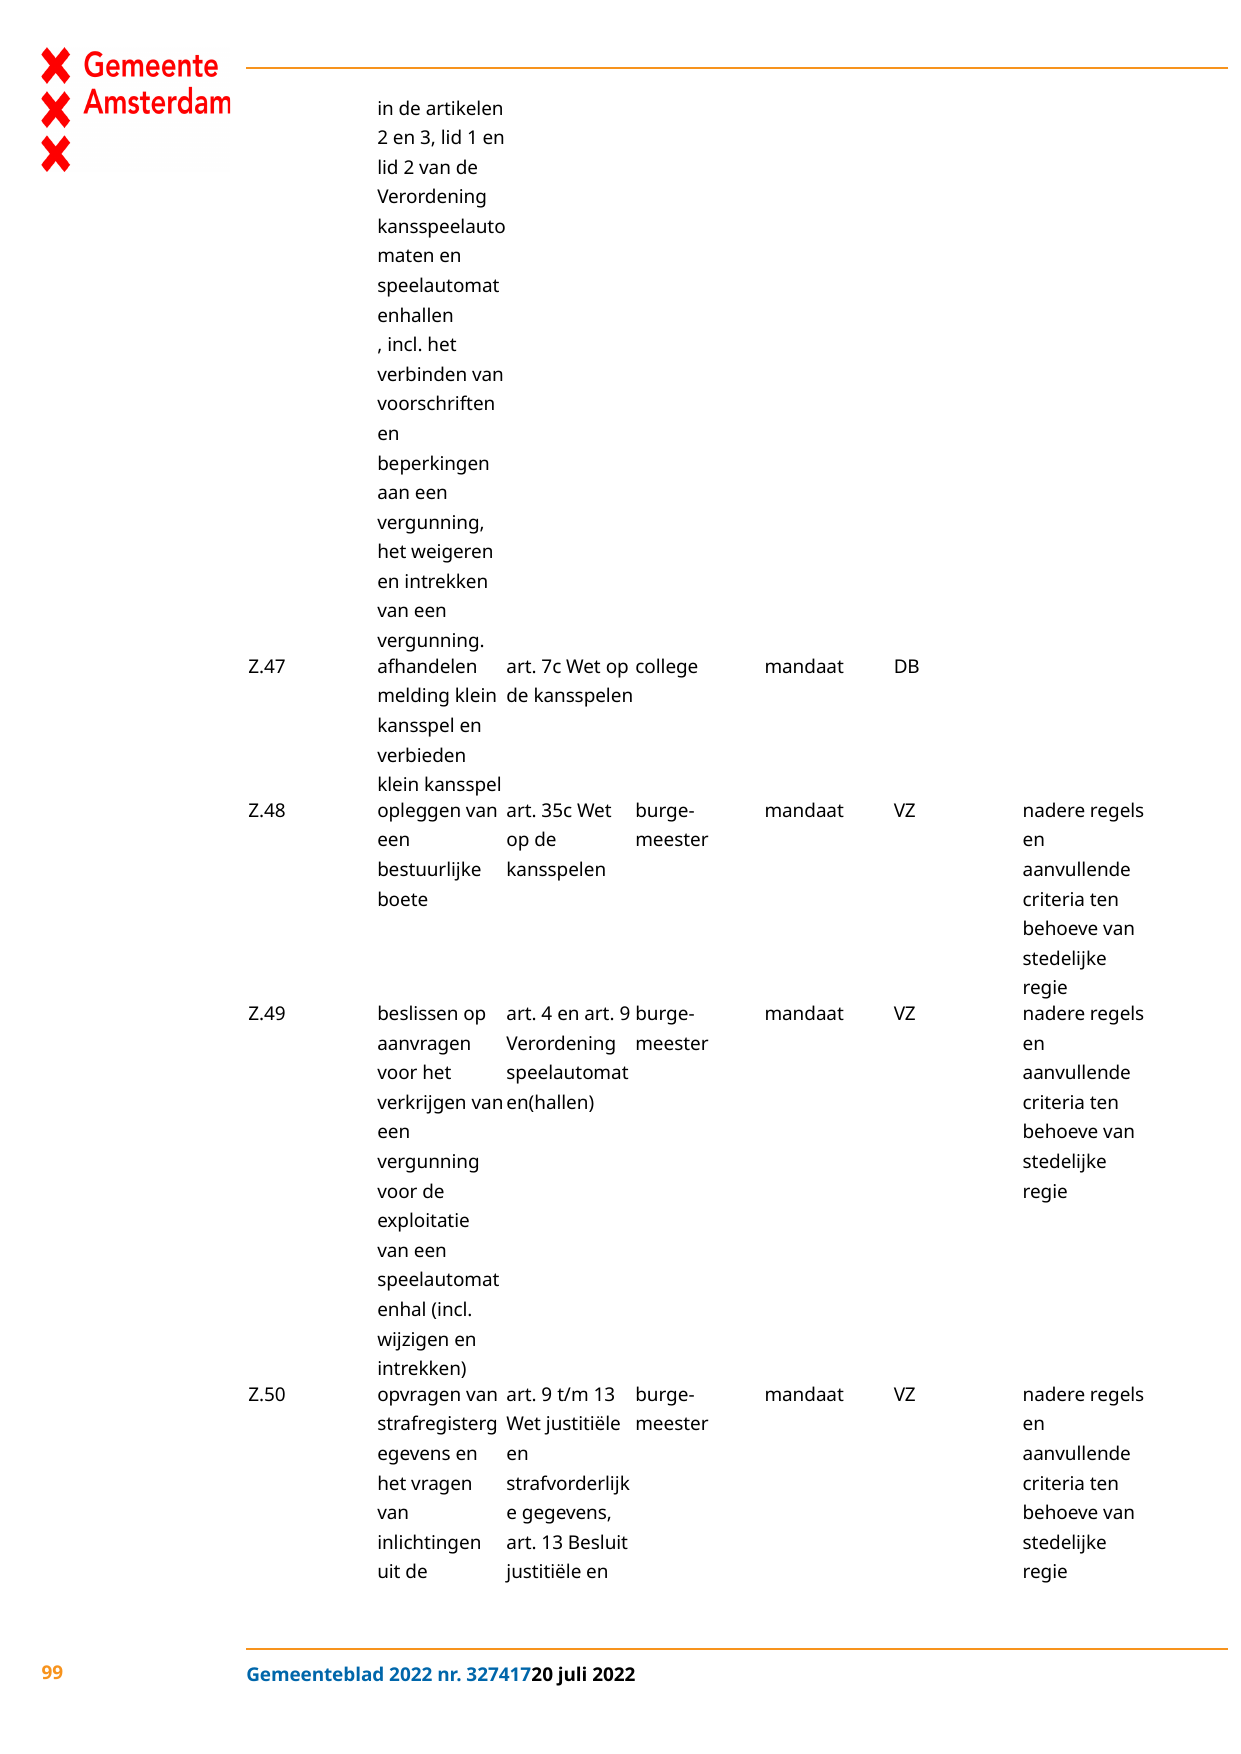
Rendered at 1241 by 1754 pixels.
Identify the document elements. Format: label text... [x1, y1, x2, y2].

table_cell opvragen van strafregistergegevens en het vragen van inlichtingen uit de [377, 1381, 506, 1584]
table_cell mandaat [764, 653, 893, 797]
table_cell [764, 95, 893, 653]
table_cell art. 9 t/m 13 Wet justitiële en strafvorderlijke gegevens, art. 13 Besluit justitiële en [506, 1381, 635, 1584]
table_cell mandaat [764, 1000, 893, 1381]
table_cell DB [894, 653, 1022, 797]
table_cell art. 4 en art. 9 Verordening speelautomaten(hallen) [506, 1000, 635, 1381]
table_cell opleggen van een bestuurlijke boete [377, 797, 506, 1000]
table_cell art. 7c Wet op de kansspelen [506, 653, 635, 797]
table_cell [894, 95, 1022, 653]
table_cell in de artikelen 2 en 3, lid 1 en lid 2 van de Verordening kansspeelautomaten en speelautomatenhallen , incl. het verbinden van voorschriften en beperkingen aan een vergunning, het weigeren en intrekken van een vergunning. [377, 95, 506, 653]
picture [41, 47, 231, 172]
table_cell [506, 95, 635, 653]
table_cell [248, 95, 377, 653]
table_cell burge-meester [635, 797, 764, 1000]
table_cell nadere regels en aanvullende criteria ten behoeve van stedelijke regie [1023, 797, 1152, 1000]
table_cell [1023, 653, 1152, 797]
table_cell burge-meester [635, 1000, 764, 1381]
table_cell beslissen op aanvragen voor het verkrijgen van een vergunning voor de exploitatie van een speelautomatenhal (incl. wijzigen en intrekken) [377, 1000, 506, 1381]
table_cell Z.50 [248, 1381, 377, 1584]
table_cell [635, 95, 764, 653]
table_cell Z.47 [248, 653, 377, 797]
table_cell art. 35c Wet op de kansspelen [506, 797, 635, 1000]
table_cell Z.48 [248, 797, 377, 1000]
table_cell mandaat [764, 1381, 893, 1584]
table_cell Z.49 [248, 1000, 377, 1381]
table_cell nadere regels en aanvullende criteria ten behoeve van stedelijke regie [1023, 1381, 1152, 1584]
table_cell college [635, 653, 764, 797]
table_cell burge-meester [635, 1381, 764, 1584]
table_cell afhandelen melding klein kansspel en verbieden klein kansspel [377, 653, 506, 797]
table_cell VZ [894, 1381, 1022, 1584]
table_cell [1023, 95, 1152, 653]
table_cell VZ [894, 1000, 1022, 1381]
table_cell nadere regels en aanvullende criteria ten behoeve van stedelijke regie [1023, 1000, 1152, 1381]
table_cell mandaat [764, 797, 893, 1000]
table_cell VZ [894, 797, 1022, 1000]
